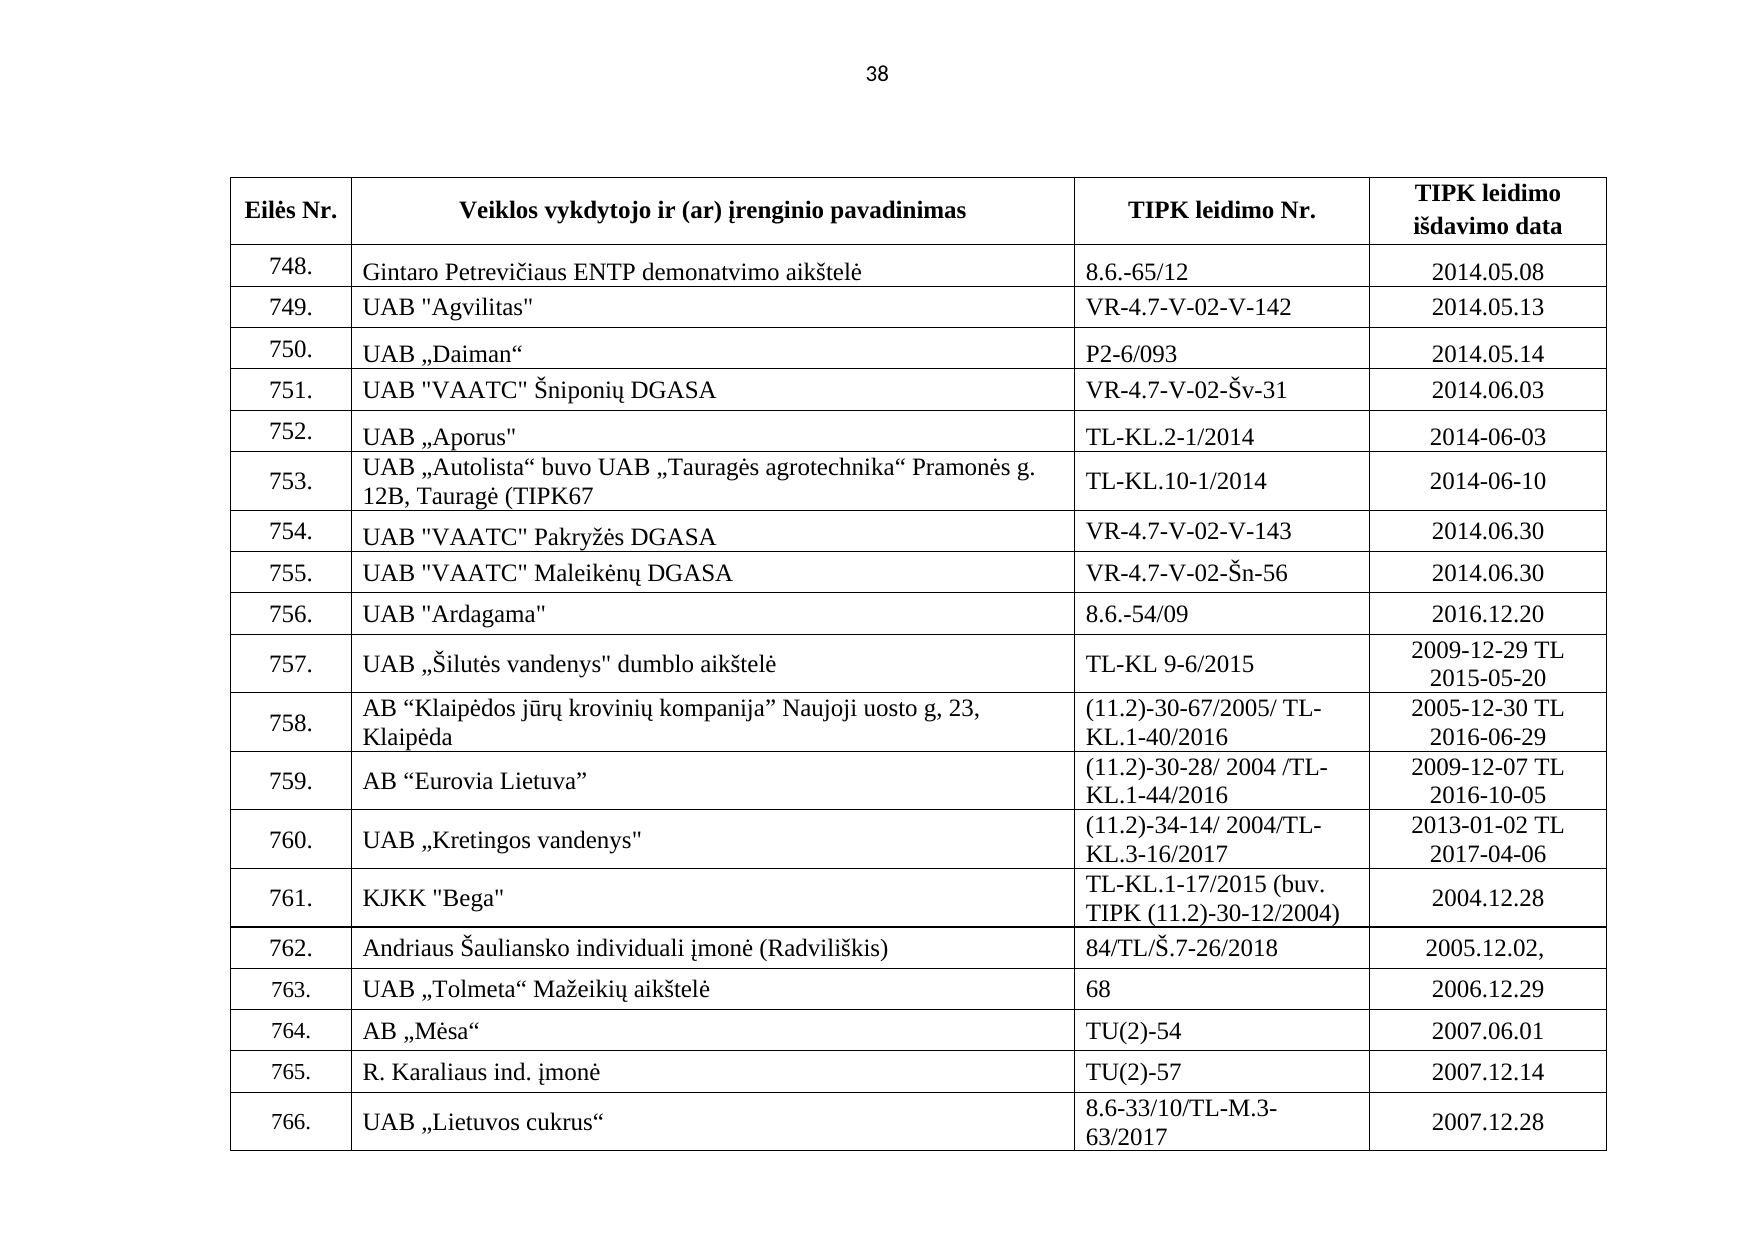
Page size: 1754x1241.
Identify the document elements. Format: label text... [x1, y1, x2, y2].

table_cell 748. [231, 245, 351, 286]
table_cell TL-KL.1-17/2015 (buv. TIPK (11.2)-30-12/2004) [1075, 869, 1369, 926]
table_cell 766. [231, 1093, 351, 1150]
table_cell R. Karaliaus ind. įmonė [352, 1051, 1074, 1092]
table_cell UAB "Ardagama" [352, 593, 1074, 634]
table_cell 750. [231, 328, 351, 368]
table_cell 752. [231, 411, 351, 451]
table_cell UAB „Aporus" [352, 411, 1074, 451]
table_cell (11.2)-30-28/ 2004 /TL-KL.1-44/2016 [1075, 752, 1369, 809]
table_cell 2005-12-30 TL 2016-06-29 [1370, 693, 1606, 751]
table_cell 2007.12.14 [1370, 1051, 1606, 1092]
table_cell 755. [231, 552, 351, 592]
table_cell 760. [231, 810, 351, 868]
table_cell 8.6-33/10/TL-M.3-63/2017 [1075, 1093, 1369, 1150]
table_cell Andriaus Šauliansko individuali įmonė (Radviliškis) [352, 928, 1074, 968]
table_cell 749. [231, 287, 351, 327]
table_cell TU(2)-57 [1075, 1051, 1369, 1092]
table_cell 2014.05.13 [1370, 287, 1606, 327]
table_cell AB „Mėsa“ [352, 1010, 1074, 1050]
table_cell 8.6.-54/09 [1075, 593, 1369, 634]
table_cell TL-KL 9-6/2015 [1075, 635, 1369, 692]
table_cell UAB „Autolista“ buvo UAB „Tauragės agrotechnika“ Pramonės g. 12B, Tauragė (TIPK67 [352, 452, 1074, 509]
table_cell 2014.06.30 [1370, 552, 1606, 592]
table_cell 2009-12-07 TL 2016-10-05 [1370, 752, 1606, 809]
table_cell KJKK "Bega" [352, 869, 1074, 926]
table_header Veiklos vykdytojo ir (ar) įrenginio pavadinimas [352, 178, 1074, 244]
table_cell 68 [1075, 969, 1369, 1009]
table_cell UAB "Agvilitas" [352, 287, 1074, 327]
table_cell TU(2)-54 [1075, 1010, 1369, 1050]
table_cell 84/TL/Š.7-26/2018 [1075, 928, 1369, 968]
table_cell 2014.06.30 [1370, 511, 1606, 551]
table_cell UAB „Kretingos vandenys" [352, 810, 1074, 868]
table_cell (11.2)-30-67/2005/ TL-KL.1-40/2016 [1075, 693, 1369, 751]
table_cell 756. [231, 593, 351, 634]
table_cell 8.6.-65/12 [1075, 245, 1369, 286]
table_cell UAB "VAATC" Pakryžės DGASA [352, 511, 1074, 551]
table_cell 759. [231, 752, 351, 809]
table_header Eilės Nr. [231, 178, 351, 244]
table_cell 757. [231, 635, 351, 692]
table_cell 2014-06-10 [1370, 452, 1606, 509]
table_cell 751. [231, 369, 351, 410]
table_cell 2014-06-03 [1370, 411, 1606, 451]
table_cell UAB "VAATC" Maleikėnų DGASA [352, 552, 1074, 592]
table_cell UAB „Lietuvos cukrus“ [352, 1093, 1074, 1150]
table_cell 2005.12.02, [1370, 928, 1606, 968]
table_cell UAB „Šilutės vandenys" dumblo aikštelė [352, 635, 1074, 692]
table_cell 765. [231, 1051, 351, 1092]
table_cell UAB "VAATC" Šniponių DGASA [352, 369, 1074, 410]
table_cell UAB „Tolmeta“ Mažeikių aikštelė [352, 969, 1074, 1009]
table_cell VR-4.7-V-02-Šv-31 [1075, 369, 1369, 410]
table_cell Gintaro Petrevičiaus ENTP demonatvimo aikštelė [352, 245, 1074, 286]
table_cell 2014.05.14 [1370, 328, 1606, 368]
table_cell 2014.06.03 [1370, 369, 1606, 410]
table_cell VR-4.7-V-02-Šn-56 [1075, 552, 1369, 592]
table_cell 761. [231, 869, 351, 926]
table_cell 758. [231, 693, 351, 751]
table_cell 754. [231, 511, 351, 551]
table_cell (11.2)-34-14/ 2004/TL-KL.3-16/2017 [1075, 810, 1369, 868]
table_cell 2009-12-29 TL 2015-05-20 [1370, 635, 1606, 692]
table_cell 764. [231, 1010, 351, 1050]
table_cell 2014.05.08 [1370, 245, 1606, 286]
table_cell AB “Eurovia Lietuva” [352, 752, 1074, 809]
table_cell UAB „Daiman“ [352, 328, 1074, 368]
table_cell 2016.12.20 [1370, 593, 1606, 634]
table_cell 763. [231, 969, 351, 1009]
table_cell 2013-01-02 TL 2017-04-06 [1370, 810, 1606, 868]
table_cell 2006.12.29 [1370, 969, 1606, 1009]
table_cell 753. [231, 452, 351, 509]
table_cell 2004.12.28 [1370, 869, 1606, 926]
table_cell TL-KL.2-1/2014 [1075, 411, 1369, 451]
table_cell 2007.12.28 [1370, 1093, 1606, 1150]
table_header TIPK leidimo Nr. [1075, 178, 1369, 244]
table_cell VR-4.7-V-02-V-143 [1075, 511, 1369, 551]
table_cell 762. [231, 928, 351, 968]
table_cell 2007.06.01 [1370, 1010, 1606, 1050]
table_cell TL-KL.10-1/2014 [1075, 452, 1369, 509]
table_cell VR-4.7-V-02-V-142 [1075, 287, 1369, 327]
table_header TIPK leidimo išdavimo data [1370, 178, 1606, 244]
table_cell AB “Klaipėdos jūrų krovinių kompanija” Naujoji uosto g, 23, Klaipėda [352, 693, 1074, 751]
table_cell P2-6/093 [1075, 328, 1369, 368]
